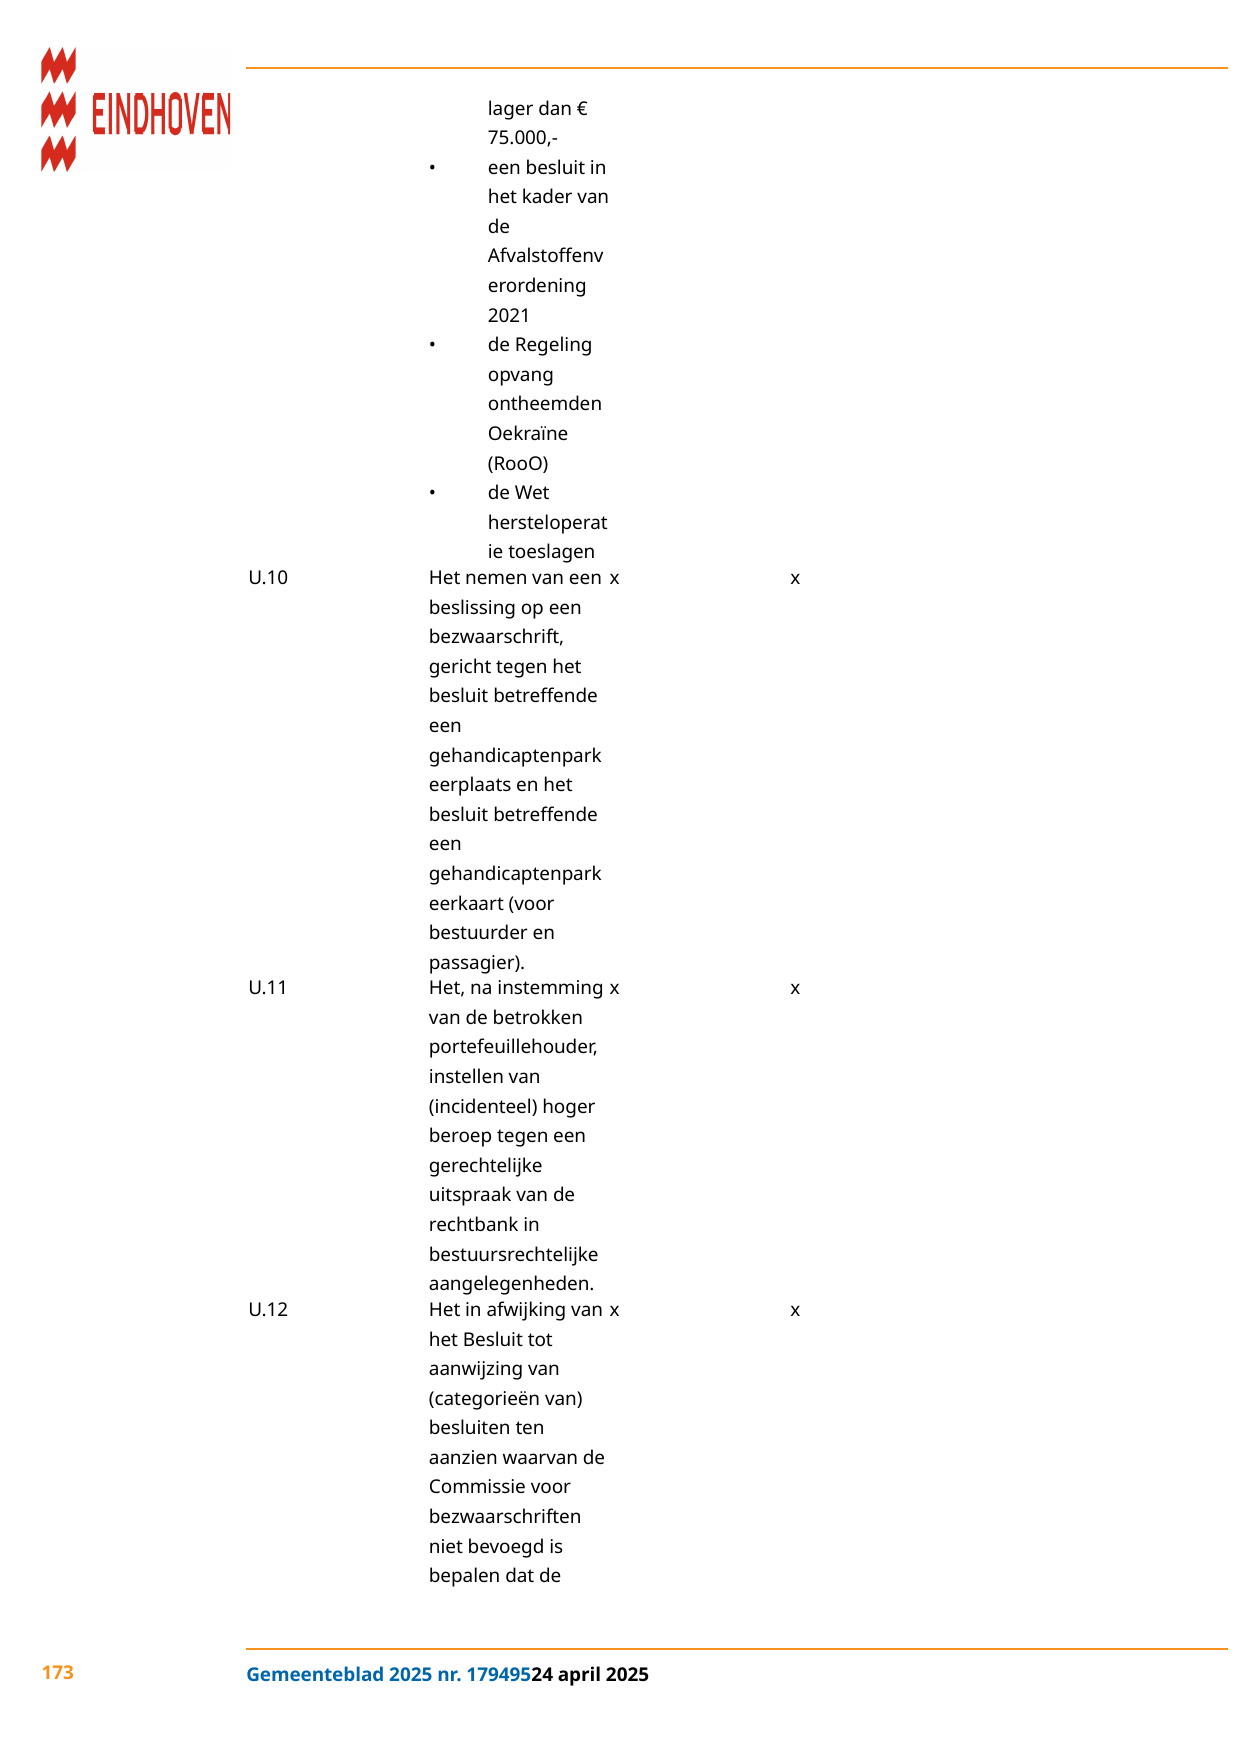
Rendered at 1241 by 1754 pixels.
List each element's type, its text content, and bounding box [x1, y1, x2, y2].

table_cell U.12 [248, 1296, 429, 1588]
table_cell x [790, 1296, 971, 1588]
table_cell [971, 1296, 1152, 1588]
table_cell lager dan € 75.000,- een besluit in het kader van de Afvalstoffenverordening 2021 de Regeling opvang ontheemden Oekraïne (RooO) de Wet hersteloperatie toeslagen [429, 95, 609, 564]
table_cell x [609, 564, 790, 974]
table_cell [609, 95, 790, 564]
table_cell x [790, 564, 971, 974]
table_cell [971, 95, 1152, 564]
table_cell x [609, 975, 790, 1296]
table_cell Het in afwijking van het Besluit tot aanwijzing van (categorieën van) besluiten ten aanzien waarvan de Commissie voor bezwaarschriften niet bevoegd is bepalen dat de [429, 1296, 609, 1588]
table_cell [971, 975, 1152, 1296]
table_cell Het nemen van een beslissing op een bezwaarschrift, gericht tegen het besluit betreffende een gehandicaptenparkeerplaats en het besluit betreffende een gehandicaptenparkeerkaart (voor bestuurder en passagier). [429, 564, 609, 974]
table_cell Het, na instemming van de betrokken portefeuillehouder, instellen van (incidenteel) hoger beroep tegen een gerechtelijke uitspraak van de rechtbank in bestuursrechtelijke aangelegenheden. [429, 975, 609, 1296]
table_cell U.10 [248, 564, 429, 974]
picture [41, 47, 231, 172]
table_cell x [609, 1296, 790, 1588]
table_cell U.11 [248, 975, 429, 1296]
table_cell [971, 564, 1152, 974]
table_cell x [790, 975, 971, 1296]
table_cell [248, 95, 429, 564]
table_cell [790, 95, 971, 564]
